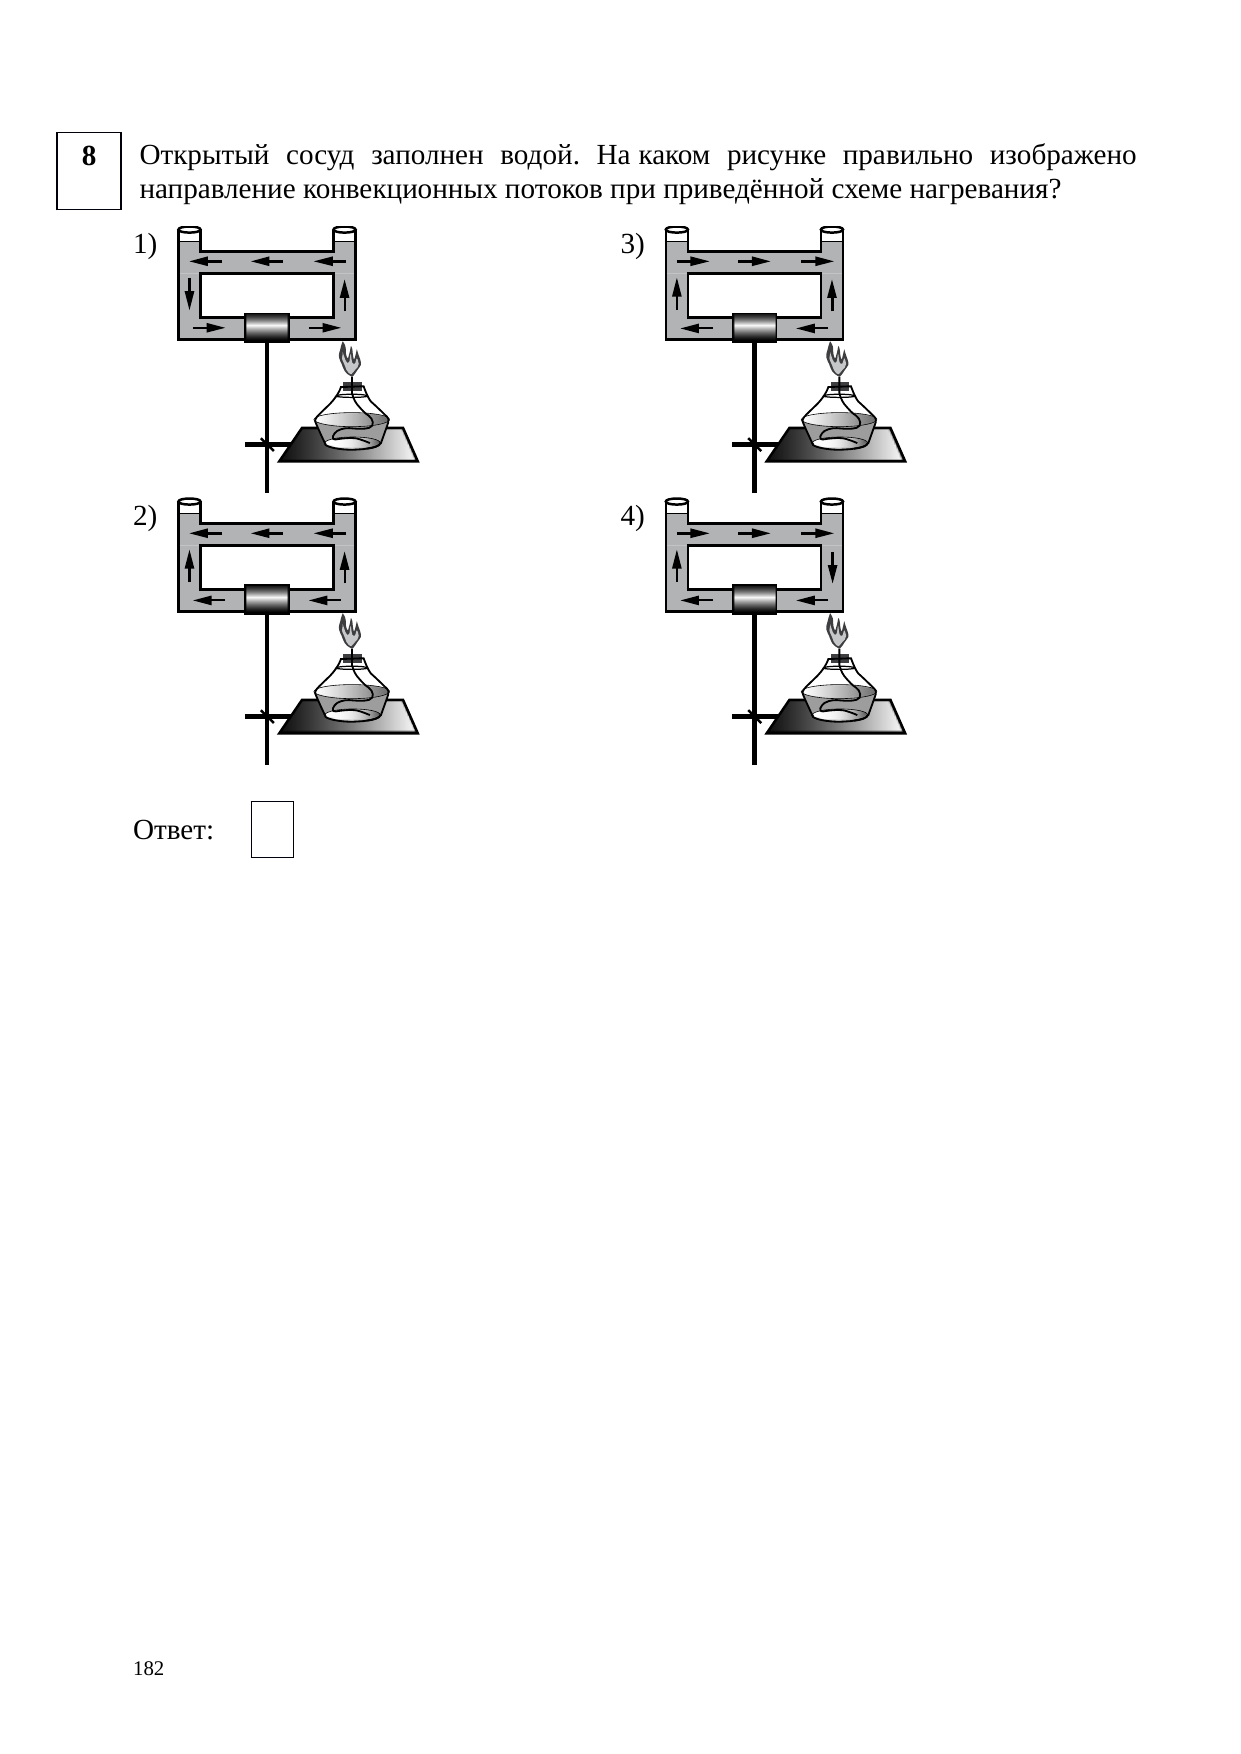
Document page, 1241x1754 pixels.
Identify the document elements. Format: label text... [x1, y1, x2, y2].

table_cell [664, 496, 1108, 767]
table_cell [356, 670, 381, 686]
table_cell 4) [620, 496, 664, 767]
table_header [810, 398, 849, 414]
table_header [252, 802, 293, 857]
table_cell [269, 613, 351, 714]
table_header [757, 341, 838, 442]
table_header [664, 224, 1108, 496]
table_header 1) [133, 224, 177, 496]
table_cell [180, 505, 199, 513]
text 8 [60, 136, 118, 207]
table_cell [822, 505, 842, 513]
table_header [180, 233, 199, 241]
table_header [356, 398, 381, 414]
table_header [269, 341, 351, 442]
table_cell [667, 505, 687, 513]
table_header Ответ: [133, 801, 251, 857]
table_header [177, 224, 620, 496]
table_header 3) [620, 224, 664, 496]
table_header [689, 275, 820, 316]
table_cell [322, 670, 361, 686]
table_cell [843, 670, 869, 686]
table_header [822, 233, 842, 241]
table_header [202, 275, 332, 316]
table_header [335, 233, 354, 241]
text Открытый сосуд заполнен водой. На каком рисунке правильно изображено направление конвекционных потоков при приведённой схеме нагревания? [133, 137, 1137, 204]
table_cell [202, 547, 332, 588]
table_cell [177, 496, 620, 767]
table_header [322, 398, 361, 414]
table_cell 2) [133, 496, 177, 767]
table_header [843, 398, 869, 414]
table_cell [810, 670, 849, 686]
table_cell [335, 505, 354, 513]
table_cell [689, 547, 820, 588]
table_header [667, 233, 687, 241]
table_cell [757, 613, 838, 714]
